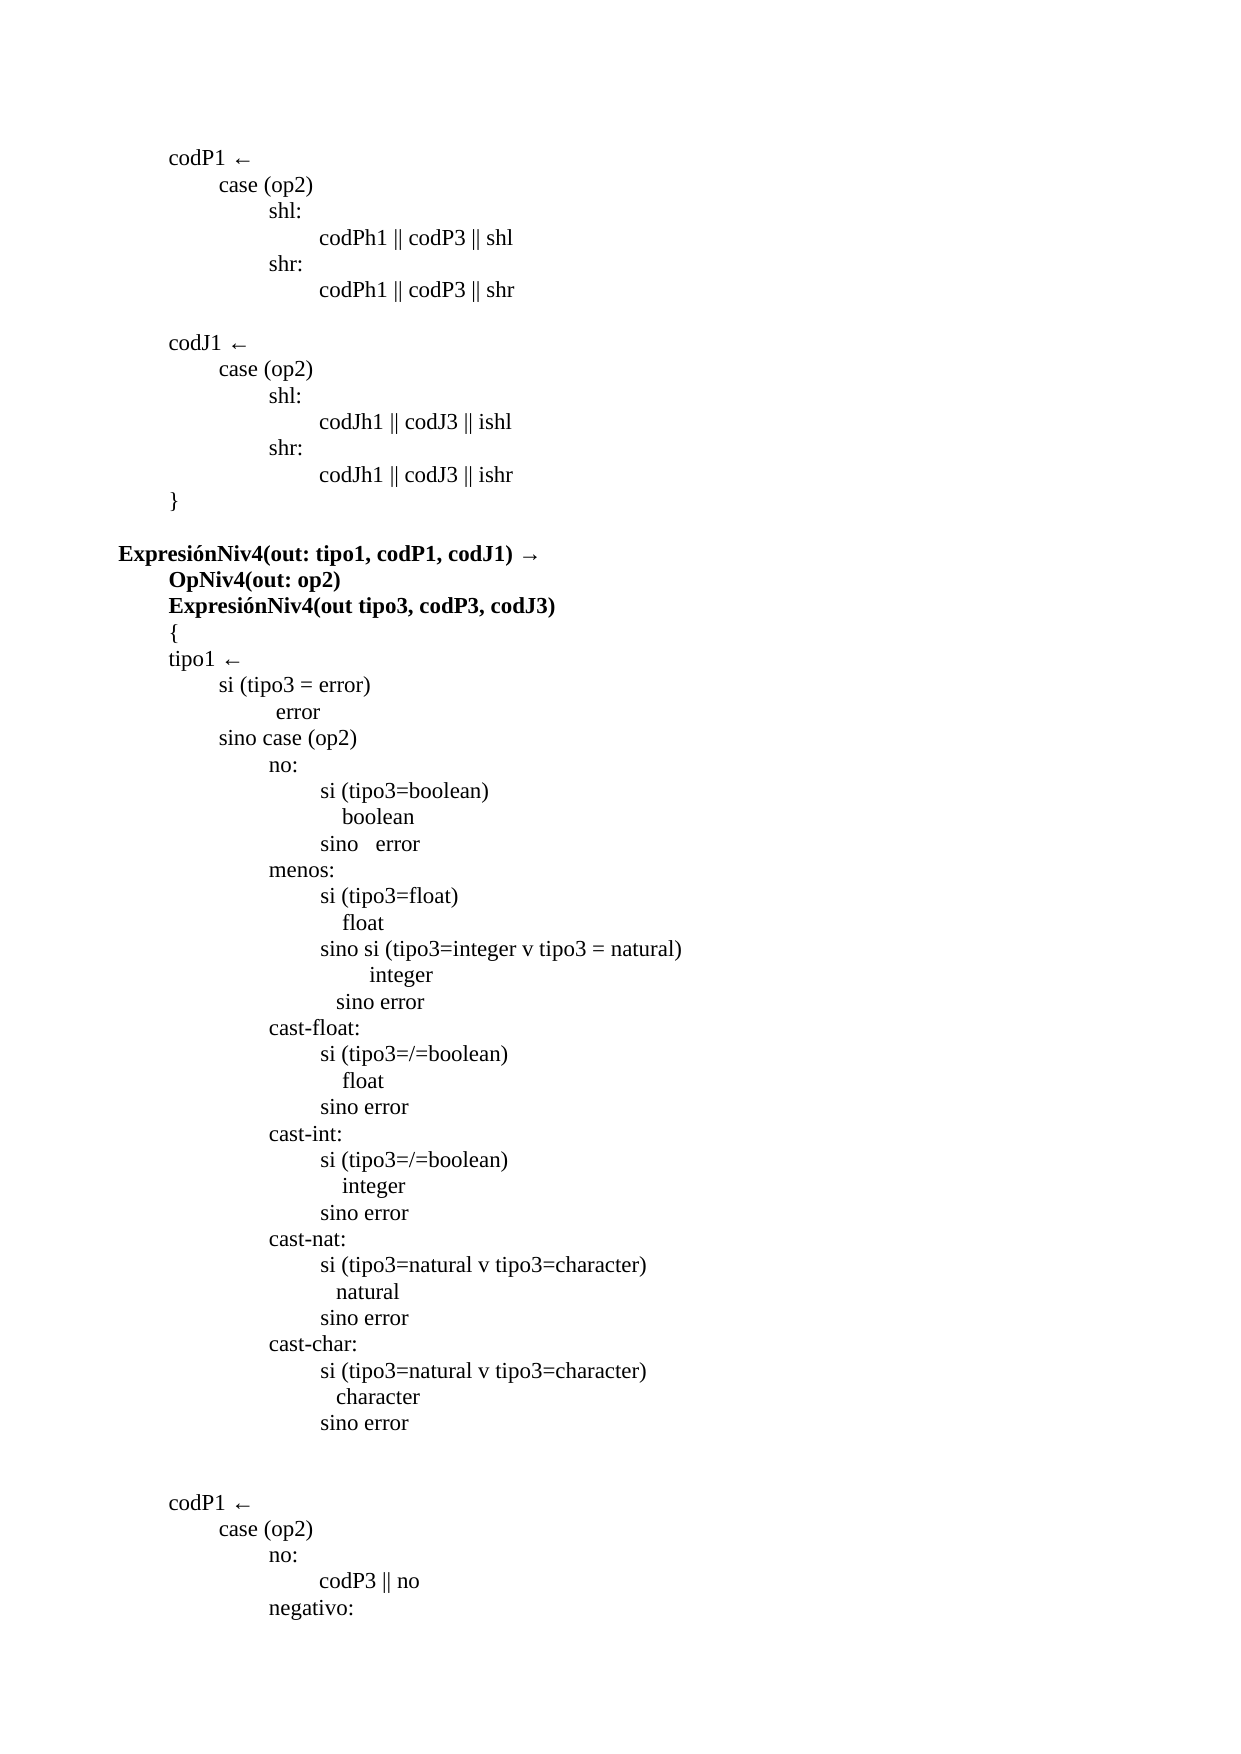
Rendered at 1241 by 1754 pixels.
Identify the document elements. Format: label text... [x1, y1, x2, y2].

text si (tipo3=/=boolean) [118, 1041, 1122, 1067]
text shl: [118, 382, 1122, 408]
text cast-nat: [118, 1225, 1122, 1251]
text sino error [118, 1409, 1122, 1436]
text error [118, 698, 1122, 724]
text codJh1 || codJ3 || ishr [118, 461, 1122, 487]
text natural [118, 1278, 1122, 1304]
text tipo1 ← [118, 645, 1122, 672]
text float [118, 1067, 1122, 1093]
text ExpresiónNiv4(out: tipo1, codP1, codJ1) → [118, 540, 1122, 566]
text menos: [118, 856, 1122, 882]
text codPh1 || codP3 || shl [118, 223, 1122, 250]
text sino error [118, 1093, 1122, 1119]
text { [118, 619, 1122, 645]
text si (tipo3=natural v tipo3=character) [118, 1251, 1122, 1278]
text sino error [118, 988, 1122, 1014]
text sino error [118, 1199, 1122, 1225]
text character [118, 1383, 1122, 1409]
text boolean [118, 803, 1122, 830]
text case (op2) [118, 171, 1122, 197]
text si (tipo3 = error) [118, 672, 1122, 698]
text cast-int: [118, 1119, 1122, 1146]
text si (tipo3=boolean) [118, 777, 1122, 803]
text no: [118, 1541, 1122, 1568]
text case (op2) [118, 1515, 1122, 1541]
text ExpresiónNiv4(out tipo3, codP3, codJ3) [118, 592, 1122, 619]
text sino error [118, 830, 1122, 856]
text shl: [118, 197, 1122, 223]
text negativo: [118, 1594, 1122, 1620]
text no: [118, 751, 1122, 777]
text OpNiv4(out: op2) [118, 566, 1122, 592]
text codP1 ← [118, 144, 1122, 171]
text codP3 || no [118, 1568, 1122, 1594]
text codJh1 || codJ3 || ishl [118, 408, 1122, 434]
text } [118, 487, 1122, 513]
text shr: [118, 250, 1122, 276]
text float [118, 909, 1122, 935]
text codP1 ← [118, 1488, 1122, 1515]
text integer [118, 1172, 1122, 1199]
text sino si (tipo3=integer v tipo3 = natural) [118, 935, 1122, 961]
text case (op2) [118, 355, 1122, 382]
text si (tipo3=/=boolean) [118, 1146, 1122, 1172]
text codPh1 || codP3 || shr [118, 276, 1122, 303]
text codJ1 ← [118, 329, 1122, 355]
text shr: [118, 434, 1122, 461]
text cast-char: [118, 1330, 1122, 1357]
text integer [118, 961, 1122, 988]
text sino case (op2) [118, 724, 1122, 751]
text cast-float: [118, 1014, 1122, 1041]
text sino error [118, 1304, 1122, 1330]
text si (tipo3=natural v tipo3=character) [118, 1357, 1122, 1383]
text si (tipo3=float) [118, 882, 1122, 909]
